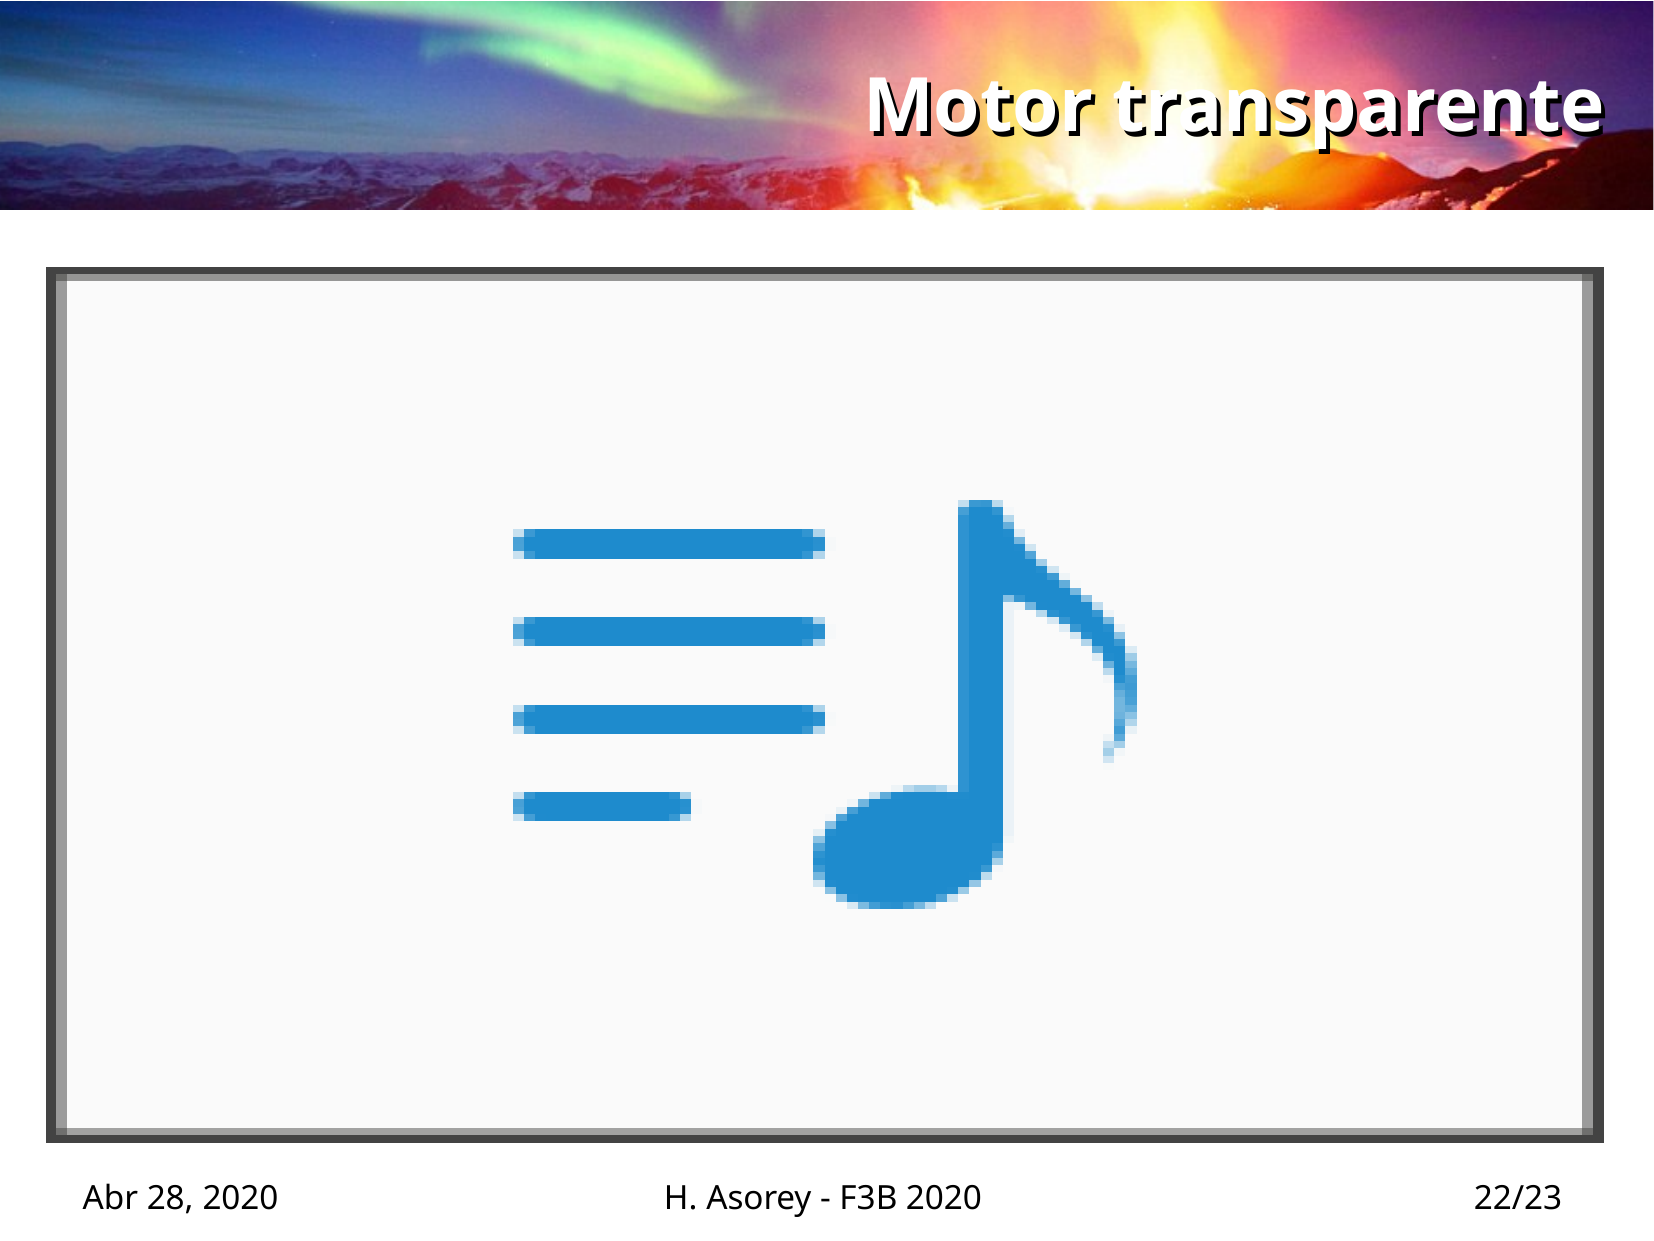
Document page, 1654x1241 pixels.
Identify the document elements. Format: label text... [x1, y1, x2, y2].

picture [0, 1, 1654, 210]
title Motor transparente [45, 15, 1606, 191]
text_box [45, 266, 1606, 1144]
